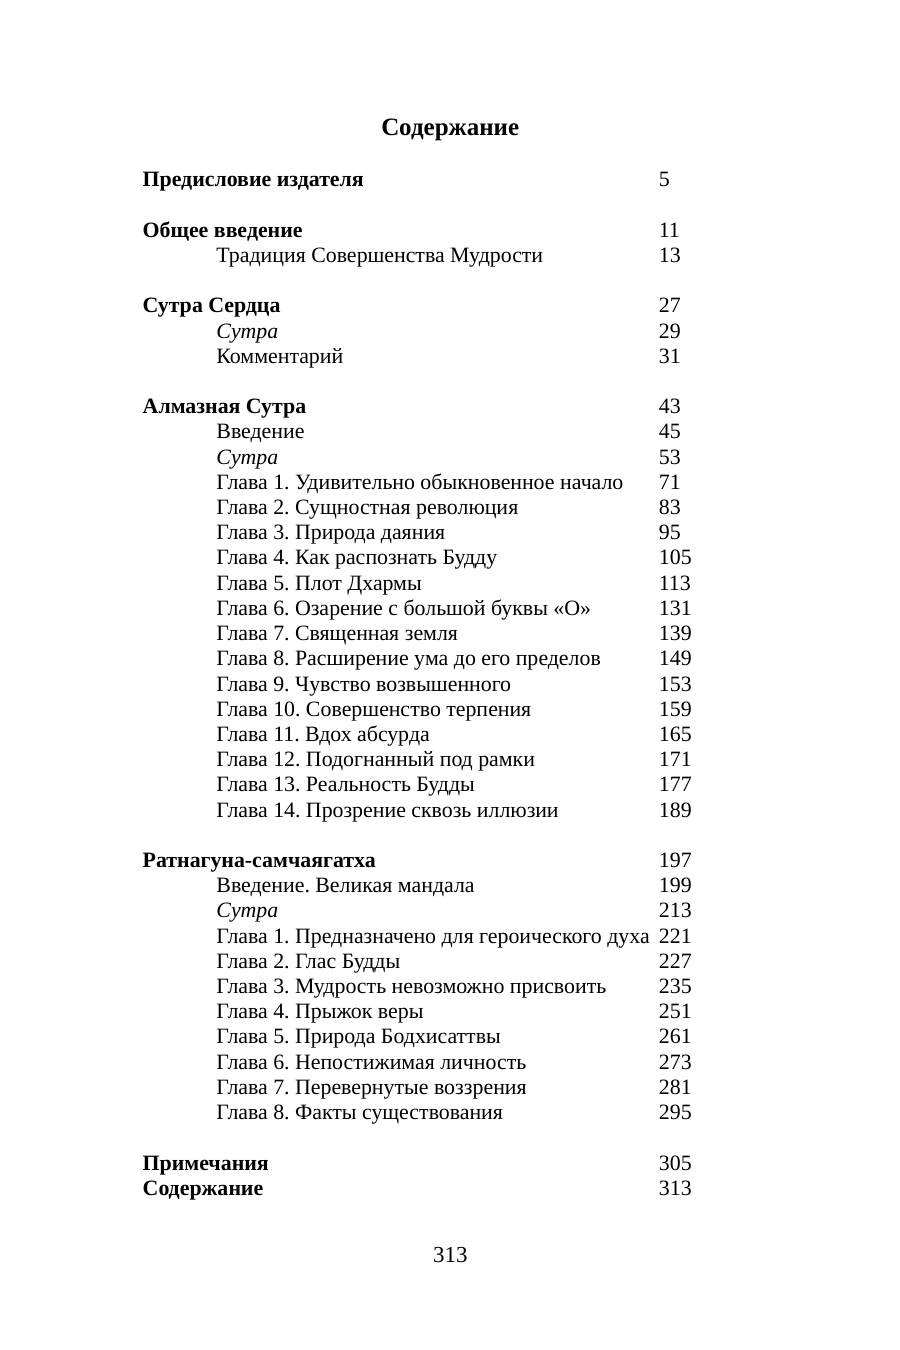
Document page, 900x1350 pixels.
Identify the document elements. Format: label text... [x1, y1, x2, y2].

text Глава 11. Вдох абсурда 165 [142, 721, 757, 746]
text Глава 6. Озарение с большой буквы «О» 131 [142, 595, 757, 620]
text Глава 12. Подогнанный под рамки 171 [142, 746, 757, 771]
text Введение. Великая мандала 199 [142, 872, 757, 897]
text Глава 2. Сущностная революция 83 [142, 494, 757, 519]
text Примечания 305 [142, 1149, 757, 1175]
text Глава 1. Удивительно обыкновенное начало 71 [142, 469, 757, 494]
text Глава 4. Прыжок веры 251 [142, 998, 757, 1023]
text Введение 45 [142, 418, 757, 444]
text Сутра 29 [142, 318, 757, 343]
text Комментарий 31 [142, 343, 757, 368]
text Содержание [142, 112, 757, 141]
text Глава 8. Факты существования 295 [142, 1099, 757, 1124]
text Сутра Сердца 27 [142, 292, 757, 318]
text Ратнагуна-самчаягатха 197 [142, 847, 757, 872]
text Предисловие издателя 5 [142, 166, 757, 192]
text Глава 5. Плот Дхармы 113 [142, 570, 757, 595]
text Сутра 213 [142, 897, 757, 923]
text Глава 14. Прозрение сквозь иллюзии 189 [142, 797, 757, 822]
text Глава 8. Расширение ума до его пределов 149 [142, 645, 757, 671]
text Глава 5. Природа Бодхисаттвы 261 [142, 1023, 757, 1049]
text Глава 7. Перевернутые воззрения 281 [142, 1074, 757, 1099]
text Глава 7. Священная земля 139 [142, 620, 757, 645]
text Содержание 313 [142, 1175, 757, 1200]
text Глава 6. Непостижимая личность 273 [142, 1049, 757, 1074]
text Глава 3. Мудрость невозможно присвоить 235 [142, 973, 757, 998]
text Глава 10. Совершенство терпения 159 [142, 696, 757, 721]
text Глава 1. Предназначено для героического духа 221 [142, 923, 757, 948]
text Глава 2. Глас Будды 227 [142, 948, 757, 973]
text Общее введение 11 [142, 217, 757, 242]
text Глава 3. Природа даяния 95 [142, 519, 757, 544]
text Глава 4. Как распознать Будду 105 [142, 544, 757, 570]
text Традиция Совершенства Мудрости 13 [142, 242, 757, 267]
text Глава 9. Чувство возвышенного 153 [142, 671, 757, 696]
text Сутра 53 [142, 444, 757, 469]
text Алмазная Сутра 43 [142, 393, 757, 418]
text Глава 13. Реальность Будды 177 [142, 771, 757, 797]
